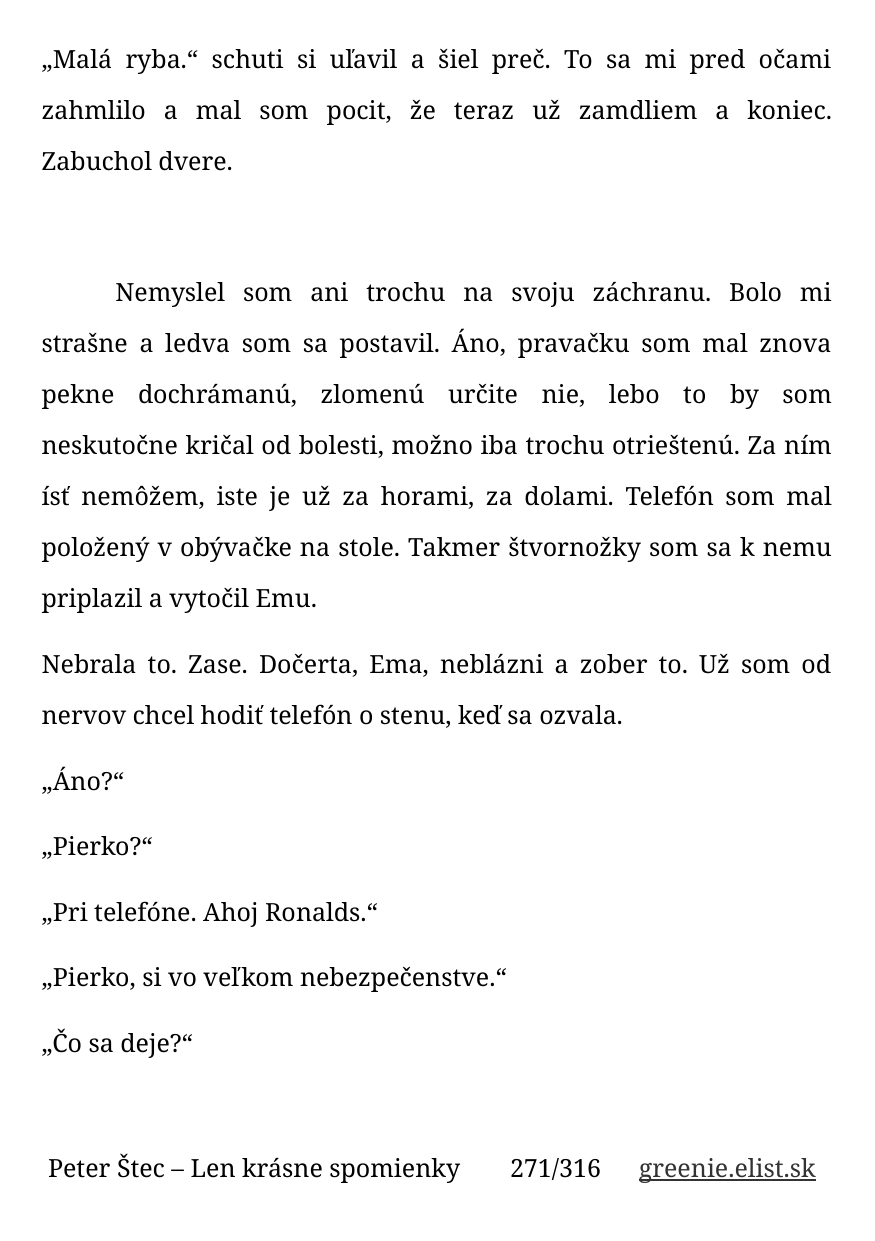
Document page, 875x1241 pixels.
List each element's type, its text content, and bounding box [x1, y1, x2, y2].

text Nebrala to. Zase. Dočerta, Ema, neblázni a zober to. Už som od nervov chcel hodiť telefón o stenu, keď sa ozvala. [41, 647, 833, 732]
text „Čo sa deje?“ [41, 1026, 833, 1060]
text „Áno?“ [41, 763, 833, 797]
text „Malá ryba.“ schuti si uľavil a šiel preč. To sa mi pred očami zahmlilo a mal som pocit, že teraz už zamdliem a koniec. Zabuchol dvere. [41, 41, 833, 177]
text Nemyslel som ani trochu na svoju záchranu. Bolo mi strašne a ledva som sa postavil. Áno, pravačku som mal znova pekne dochrámanú, zlomenú určite nie, lebo to by som neskutočne kričal od bolesti, možno iba trochu otrieštenú. Za ním ísť nemôžem, iste je už za horami, za dolami. Telefón som mal položený v obývačke na stole. Takmer štvornožky som sa k nemu priplazil a vytočil Emu. [41, 275, 833, 615]
text „Pierko, si vo veľkom nebezpečenstve.“ [41, 960, 833, 994]
text „Pri telefóne. Ahoj Ronalds.“ [41, 894, 833, 928]
text „Pierko?“ [41, 829, 833, 863]
